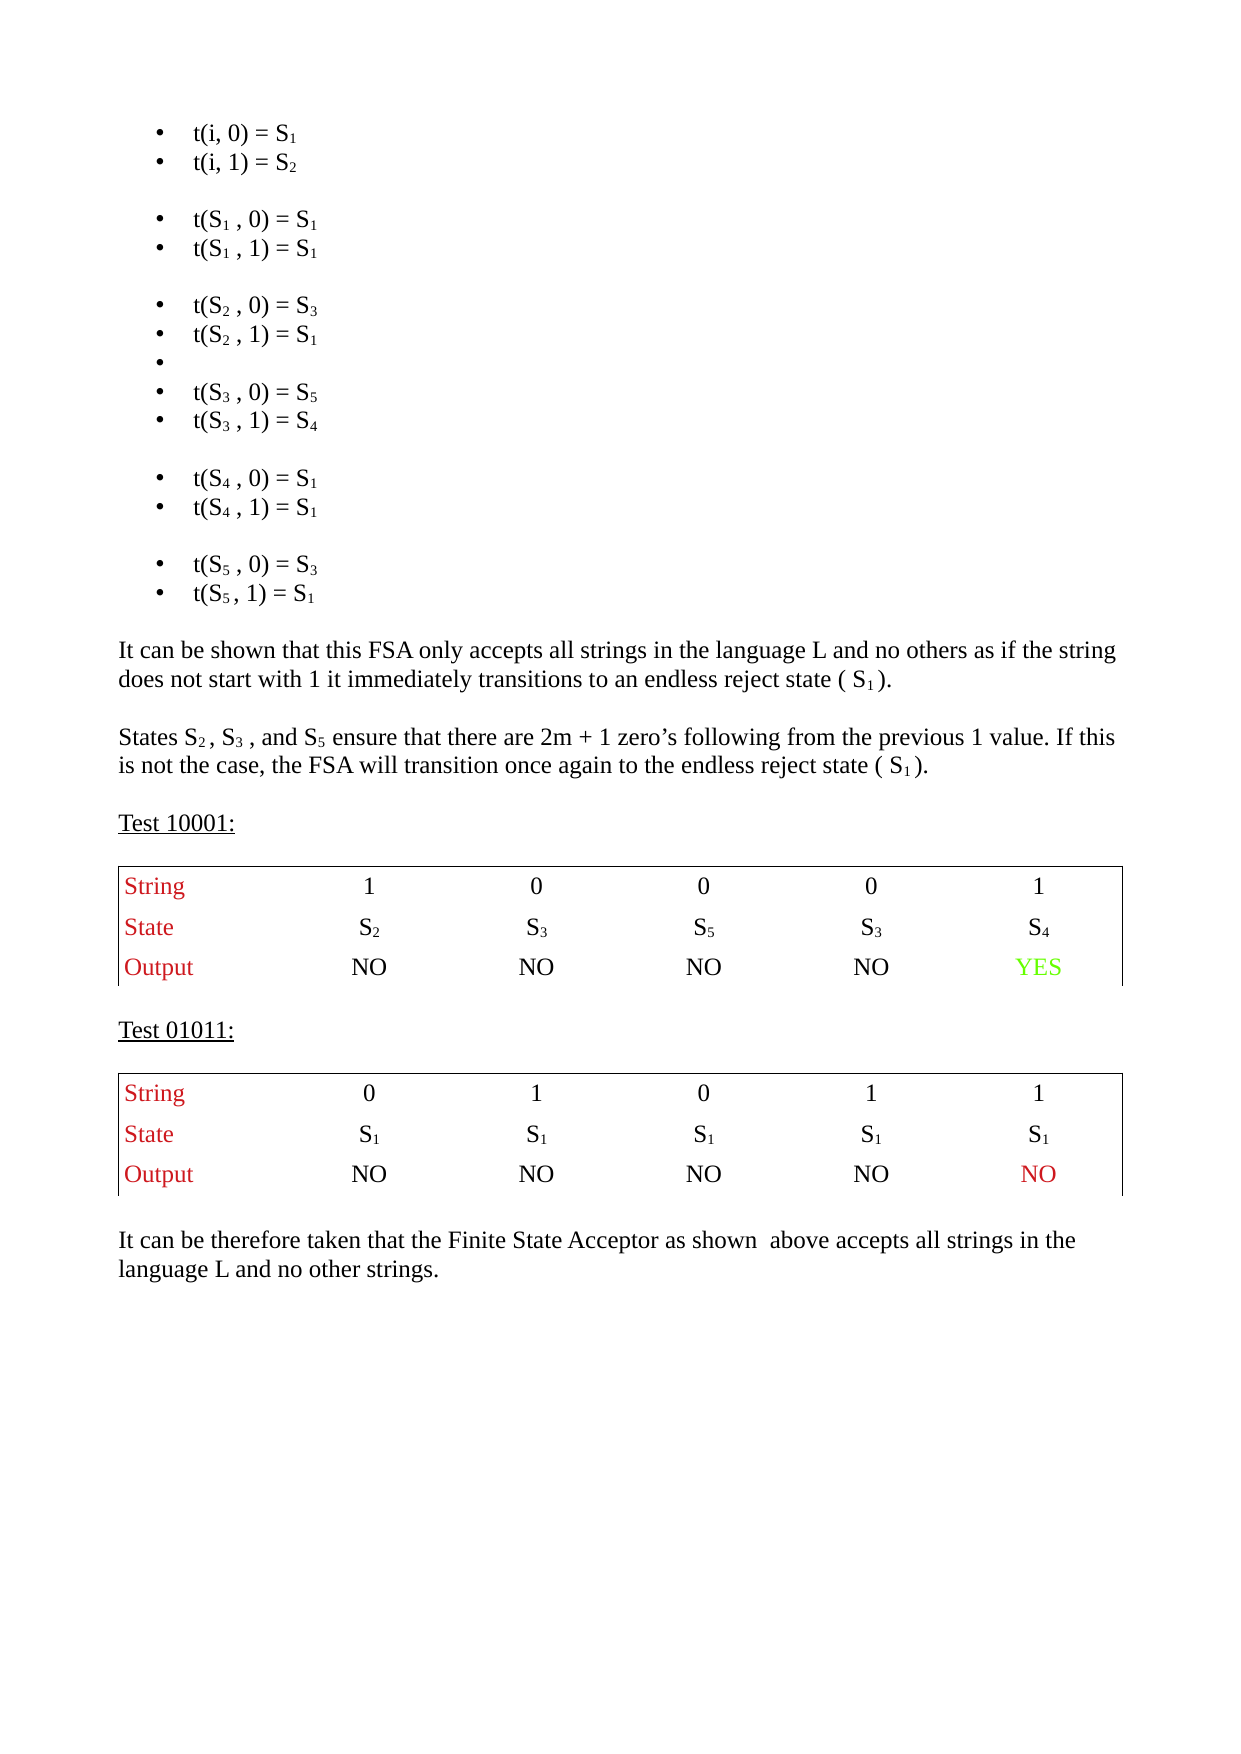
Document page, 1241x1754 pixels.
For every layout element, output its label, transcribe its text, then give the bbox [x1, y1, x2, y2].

table_cell NO [788, 946, 955, 986]
text It can be therefore taken that the Finite State Acceptor as shown above accepts all strings in the language L and no other strings. [118, 1225, 1122, 1282]
text Test 01011: [118, 1015, 1122, 1044]
table_cell NO [620, 946, 787, 986]
list t(S5 , 1) = S1 [156, 578, 1122, 607]
list t(S4 , 0) = S1 [156, 463, 1122, 492]
table_header 0 [620, 1074, 787, 1113]
list t(S4 , 1) = S1 [156, 492, 1122, 521]
table_header 0 [285, 1074, 453, 1113]
table_cell Output [119, 1153, 285, 1196]
table_cell S1 [788, 1113, 955, 1153]
table_header String [119, 1074, 285, 1113]
text Test 10001: [118, 808, 1122, 837]
table_cell S3 [788, 906, 955, 946]
table_header 1 [788, 1074, 955, 1113]
table_header 0 [453, 867, 620, 906]
table_cell S1 [453, 1113, 620, 1153]
table_cell State [119, 1113, 285, 1153]
table_header 0 [788, 867, 955, 906]
table_cell S1 [955, 1113, 1122, 1153]
table_cell S4 [955, 906, 1122, 946]
table_cell S1 [285, 1113, 453, 1153]
list t(S2 , 0) = S3 [156, 291, 1122, 319]
table_cell YES [955, 946, 1122, 986]
table_cell NO [285, 946, 453, 986]
list t(S3 , 0) = S5 [156, 377, 1122, 406]
list t(i, 1) = S2 [156, 147, 1122, 176]
table_header 1 [453, 1074, 620, 1113]
list t(S5 , 0) = S3 [156, 549, 1122, 578]
table_header String [119, 867, 285, 906]
table_header 1 [955, 867, 1122, 906]
table_cell NO [620, 1153, 787, 1196]
table_cell NO [453, 946, 620, 986]
list t(S2 , 1) = S1 [156, 319, 1122, 348]
table_cell S2 [285, 906, 453, 946]
table_cell S1 [620, 1113, 787, 1153]
list t(S1 , 1) = S1 [156, 233, 1122, 262]
table_cell NO [285, 1153, 453, 1196]
text States S2 , S3 , and S5 ensure that there are 2m + 1 zero’s following from the previous 1 value. If this is not the case, the FSA will transition once again to the endless reject state ( S1 ). [118, 722, 1122, 779]
text It can be shown that this FSA only accepts all strings in the language L and no others as if the string does not start with 1 it immediately transitions to an endless reject state ( S1 ). [118, 636, 1122, 693]
table_header 1 [285, 867, 453, 906]
table_header 1 [955, 1074, 1122, 1113]
list t(S3 , 1) = S4 [156, 406, 1122, 434]
list t(S1 , 0) = S1 [156, 204, 1122, 233]
table_cell S5 [620, 906, 787, 946]
table_cell Output [119, 946, 285, 986]
table_cell NO [788, 1153, 955, 1196]
table_cell State [119, 906, 285, 946]
table_cell NO [955, 1153, 1122, 1196]
table_header 0 [620, 867, 787, 906]
list t(i, 0) = S1 [156, 118, 1122, 147]
table_cell S3 [453, 906, 620, 946]
table_cell NO [453, 1153, 620, 1196]
